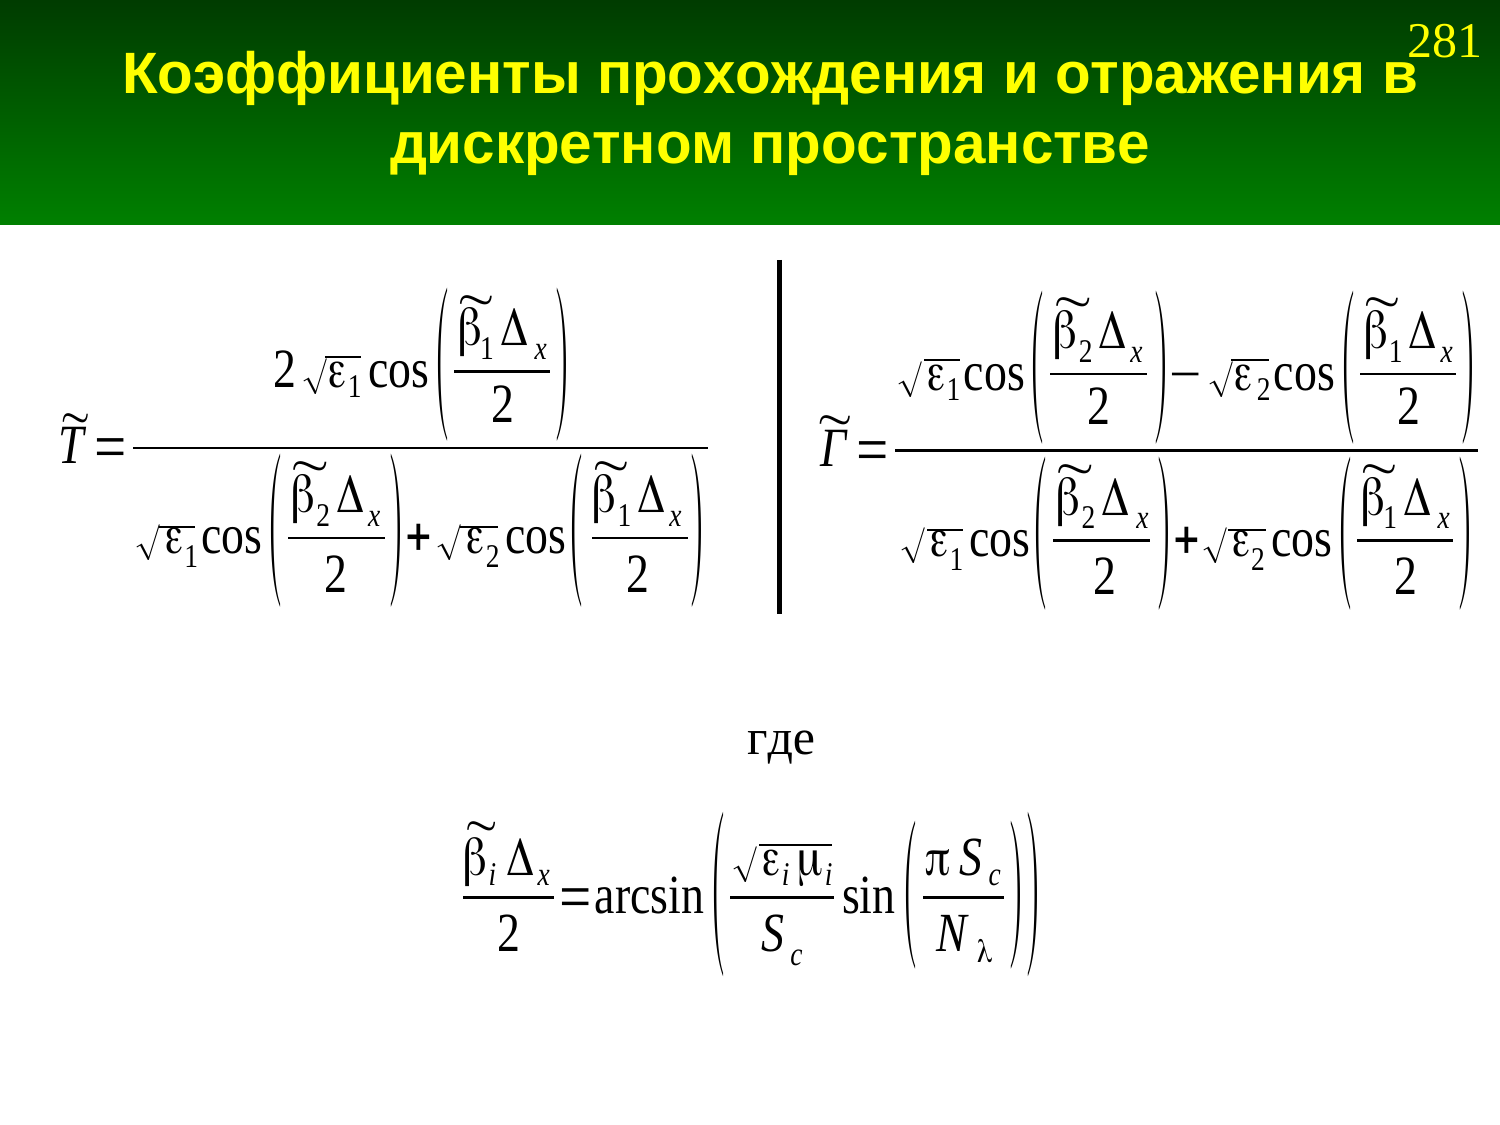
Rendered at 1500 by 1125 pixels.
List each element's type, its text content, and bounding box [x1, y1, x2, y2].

title Коэффициенты прохождения и отражения в дискретном пространстве [100, 7, 1441, 204]
text_box где [732, 696, 845, 832]
chart [46, 283, 721, 612]
chart [803, 286, 1491, 615]
chart [448, 809, 1052, 981]
